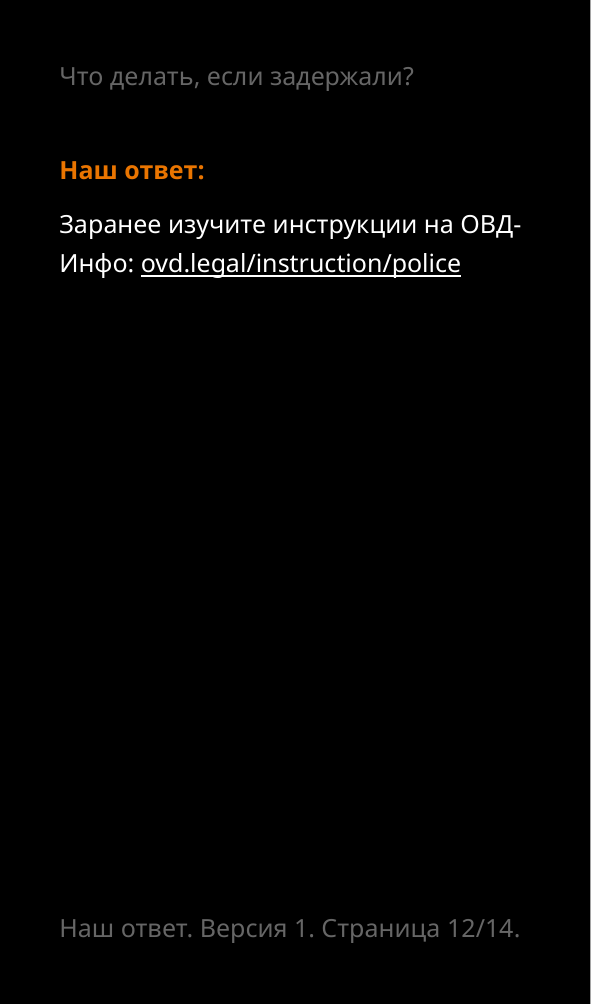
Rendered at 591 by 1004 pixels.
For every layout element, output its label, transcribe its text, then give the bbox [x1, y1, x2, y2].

text Наш ответ: [59, 153, 531, 187]
text Заранее изучите инструкции на ОВД-Инфо: ovd.legal/instruction/police [59, 207, 531, 280]
subtitle Что делать, если задержали? [59, 59, 531, 93]
